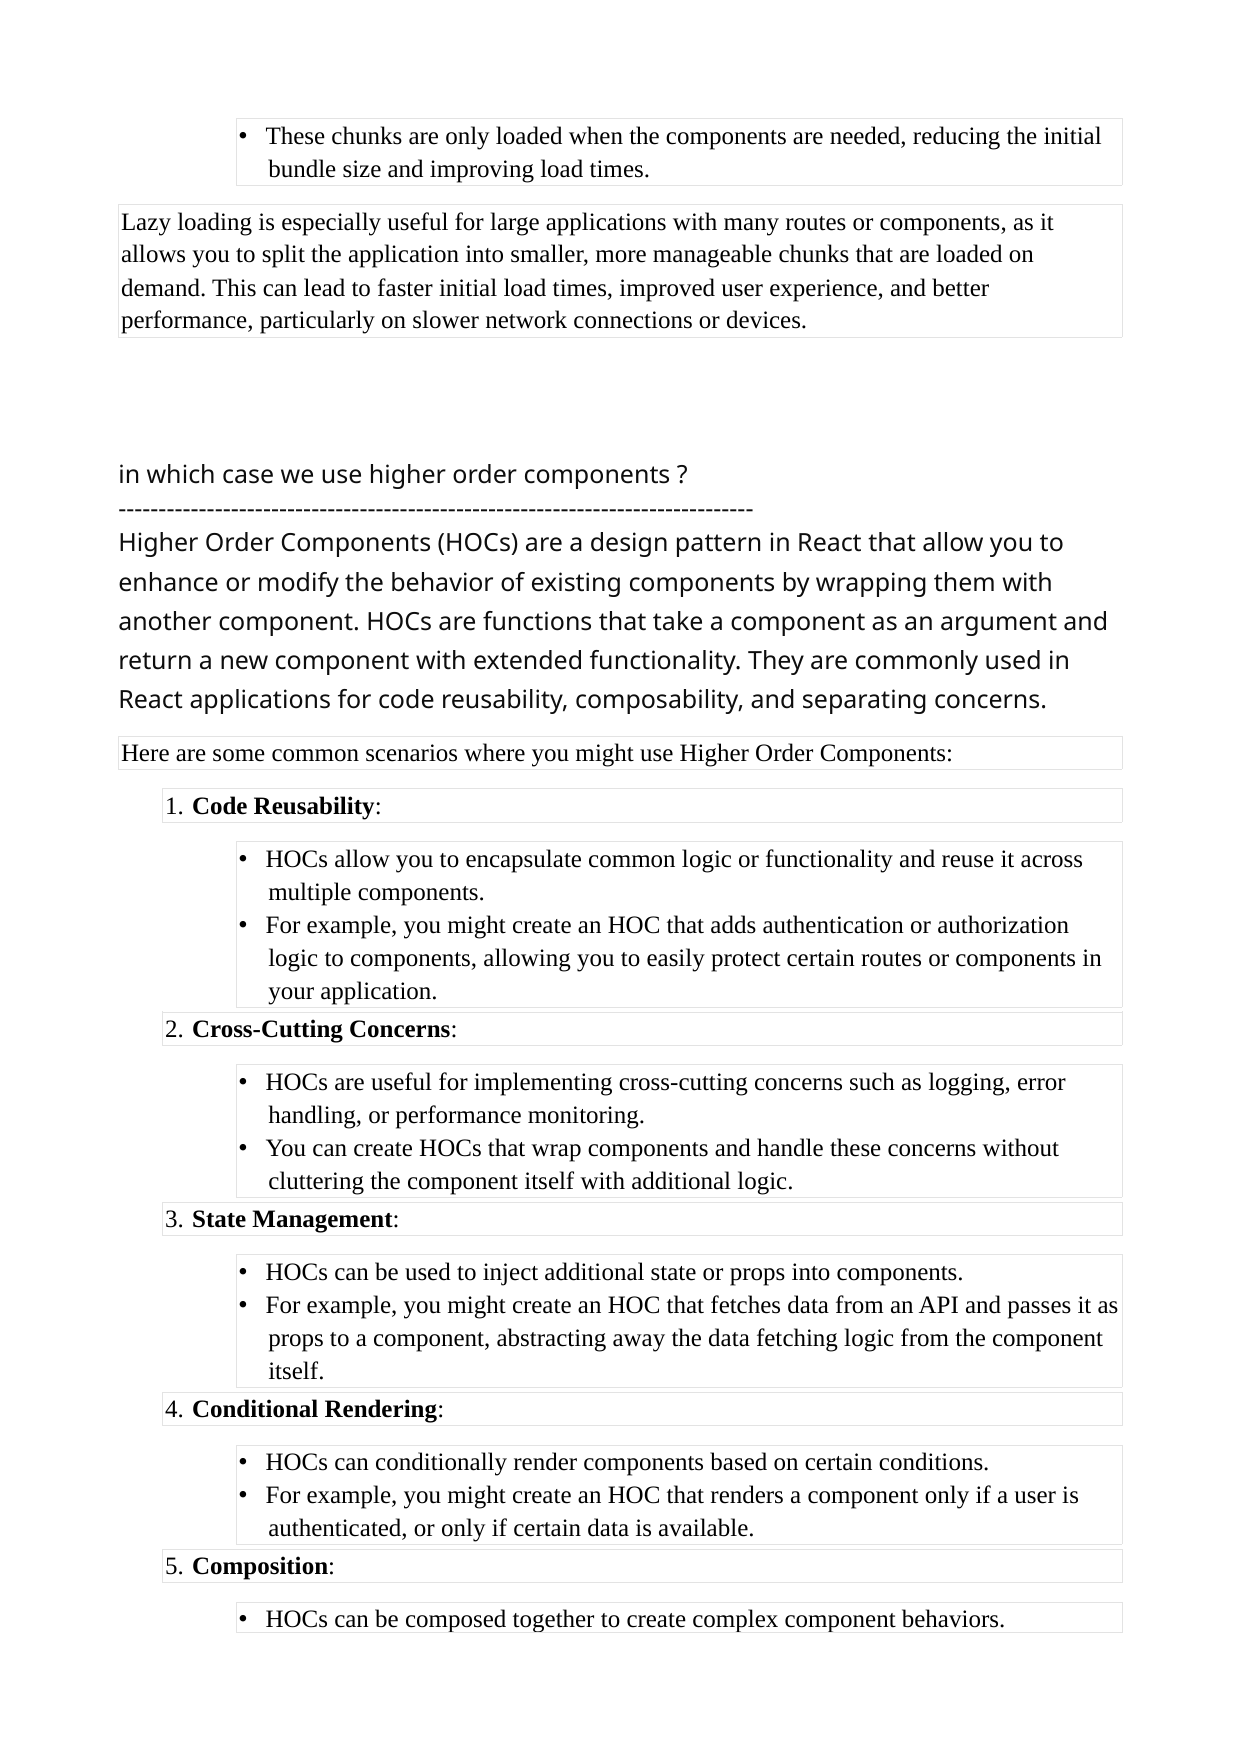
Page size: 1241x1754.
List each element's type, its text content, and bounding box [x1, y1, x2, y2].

list You can create HOCs that wrap components and handle these concerns without cluttering the component itself with additional logic. [237, 1130, 1122, 1197]
list For example, you might create an HOC that adds authentication or authorization logic to components, allowing you to easily protect certain routes or components in your application. [237, 907, 1122, 1007]
list Code Reusability: [163, 789, 1122, 822]
text Higher Order Components (HOCs) are a design pattern in React that allow you to enhance or modify the behavior of existing components by wrapping them with another component. HOCs are functions that take a component as an argument and return a new component with extended functionality. They are commonly used in React applications for code reusability, composability, and separating concerns. [118, 525, 1122, 716]
text in which case we use higher order components ? [118, 457, 1122, 491]
list State Management: [163, 1203, 1122, 1235]
text Here are some common scenarios where you might use Higher Order Components: [119, 737, 1122, 769]
list Cross-Cutting Concerns: [163, 1013, 1122, 1045]
list Conditional Rendering: [163, 1393, 1122, 1425]
list For example, you might create an HOC that renders a component only if a user is authenticated, or only if certain data is available. [237, 1477, 1122, 1544]
text ------------------------------------------------------------------------------- [118, 491, 1122, 525]
list These chunks are only loaded when the components are needed, reducing the initial bundle size and improving load times. [237, 119, 1122, 185]
list HOCs are useful for implementing cross-cutting concerns such as logging, error handling, or performance monitoring. [237, 1065, 1122, 1129]
text Lazy loading is especially useful for large applications with many routes or components, as it allows you to split the application into smaller, more manageable chunks that are loaded on demand. This can lead to faster initial load times, improved user experience, and better performance, particularly on slower network connections or devices. [119, 205, 1122, 337]
list HOCs can conditionally render components based on certain conditions. [237, 1446, 1122, 1476]
list Composition: [163, 1550, 1122, 1582]
list HOCs allow you to encapsulate common logic or functionality and reuse it across multiple components. [237, 842, 1122, 906]
list HOCs can be composed together to create complex component behaviors. [237, 1603, 1122, 1632]
list For example, you might create an HOC that fetches data from an API and passes it as props to a component, abstracting away the data fetching logic from the component itself. [237, 1287, 1122, 1387]
list HOCs can be used to inject additional state or props into components. [237, 1255, 1122, 1286]
